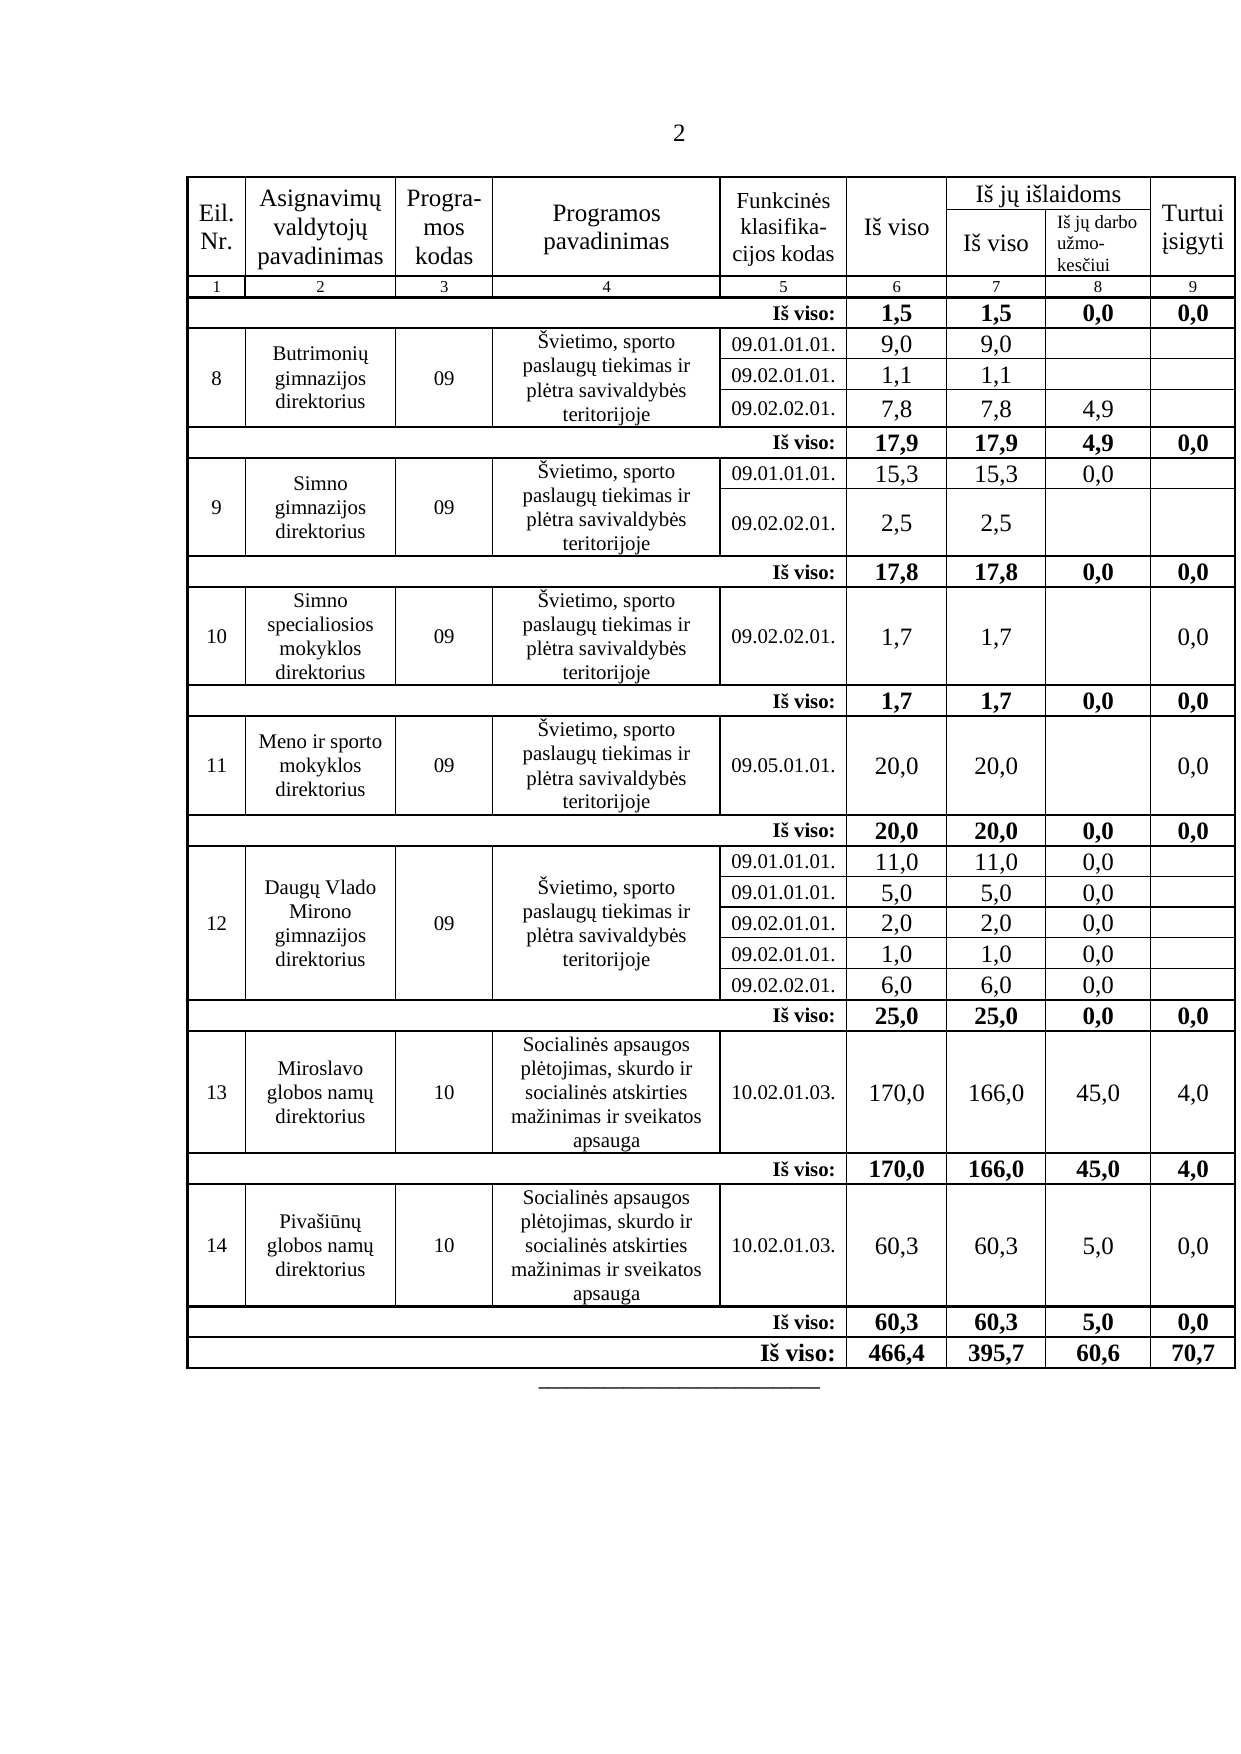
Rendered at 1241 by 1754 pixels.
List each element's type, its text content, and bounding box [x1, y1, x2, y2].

table_cell 3 [396, 277, 492, 296]
table_cell 0,0 [1046, 938, 1150, 968]
table_cell Daugų Vlado Mirono gimnazijos direktorius [246, 847, 395, 999]
table_cell 13 [189, 1032, 245, 1152]
table_cell 17,9 [847, 428, 946, 457]
table_cell 4 [493, 277, 719, 296]
table_cell 170,0 [847, 1032, 946, 1152]
table_cell 4,9 [1046, 390, 1150, 426]
table_cell Pivašiūnų globos namų direktorius [246, 1185, 395, 1305]
table_cell Socialinės apsaugos plėtojimas, skurdo ir socialinės atskirties mažinimas ir sveikatos apsauga [493, 1032, 719, 1152]
table_cell 8 [189, 329, 245, 426]
table_cell 09.02.02.01. [721, 489, 846, 555]
table_cell 09.01.01.01. [721, 329, 846, 358]
table_cell 20,0 [847, 717, 946, 813]
table_cell 45,0 [1046, 1154, 1150, 1183]
table_cell 2,5 [947, 489, 1045, 555]
table_cell [1151, 489, 1234, 555]
table_header Iš jų išlaidoms [947, 178, 1150, 208]
table_cell 9 [1151, 277, 1234, 296]
table_cell Iš viso: [189, 299, 846, 327]
table_cell Iš viso: [189, 428, 846, 457]
table_cell Simno specialiosios mokyklos direktorius [246, 588, 395, 684]
table_cell 0,0 [1151, 1185, 1234, 1305]
table_cell 45,0 [1046, 1032, 1150, 1152]
table_cell 20,0 [847, 816, 946, 845]
table_cell 0,0 [1046, 816, 1150, 845]
table_cell 10.02.01.03. [721, 1032, 846, 1152]
table_cell 09.02.01.01. [721, 359, 846, 389]
table_cell 5,0 [947, 877, 1045, 906]
table_cell 09.01.01.01. [721, 847, 846, 876]
table_cell 17,9 [947, 428, 1045, 457]
table_cell Švietimo, sporto paslaugų tiekimas ir plėtra savivaldybės teritorijoje [493, 847, 719, 999]
table_header Asignavimų valdytojų pavadinimas [246, 178, 395, 275]
table_cell Švietimo, sporto paslaugų tiekimas ir plėtra savivaldybės teritorijoje [493, 329, 719, 426]
table_cell 09.02.02.01. [721, 969, 846, 999]
table_cell 5,0 [1046, 1308, 1150, 1336]
table_cell 1,0 [947, 938, 1045, 968]
table_cell 20,0 [947, 816, 1045, 845]
table_cell [1151, 938, 1234, 968]
table_cell 1,0 [847, 938, 946, 968]
table_cell 1,7 [947, 588, 1045, 684]
table_cell [1046, 717, 1150, 813]
table_cell 6,0 [847, 969, 946, 999]
table_cell 09.05.01.01. [721, 717, 846, 813]
table_cell 14 [189, 1185, 245, 1305]
table_cell 09 [396, 459, 492, 555]
table_cell Iš viso: [189, 1001, 846, 1030]
table_cell Miroslavo globos namų direktorius [246, 1032, 395, 1152]
table_cell 0,0 [1046, 969, 1150, 999]
table_cell 09.02.01.01. [721, 908, 846, 937]
table_cell 0,0 [1151, 428, 1234, 457]
table_cell 60,3 [847, 1185, 946, 1305]
table_header Turtui įsigyti [1151, 178, 1234, 275]
table_cell 25,0 [847, 1001, 946, 1030]
text ______________________________ [177, 1369, 1181, 1391]
table_cell [1151, 847, 1234, 876]
table_cell 60,6 [1046, 1338, 1150, 1367]
table_cell 5,0 [1046, 1185, 1150, 1305]
table_cell 10 [189, 588, 245, 684]
table_cell Iš viso: [189, 816, 846, 845]
table_cell 09.01.01.01. [721, 877, 846, 906]
table_cell [1151, 390, 1234, 426]
table_cell 10 [396, 1032, 492, 1152]
table_cell 09.02.01.01. [721, 938, 846, 968]
table_cell 0,0 [1046, 686, 1150, 715]
table_cell 09 [396, 588, 492, 684]
table_cell 0,0 [1046, 459, 1150, 488]
table_cell [1046, 359, 1150, 389]
table_cell 11,0 [847, 847, 946, 876]
table_cell 2,5 [847, 489, 946, 555]
table_cell 6,0 [947, 969, 1045, 999]
table_cell 6 [847, 277, 946, 296]
table_cell 0,0 [1151, 816, 1234, 845]
table_cell 20,0 [947, 717, 1045, 813]
table_cell 17,8 [947, 557, 1045, 586]
table_cell 4,9 [1046, 428, 1150, 457]
table_cell 166,0 [947, 1154, 1045, 1183]
table_cell 1,1 [947, 359, 1045, 389]
table_cell 60,3 [947, 1185, 1045, 1305]
table_cell Iš viso [947, 210, 1045, 275]
table_cell 17,8 [847, 557, 946, 586]
table_cell [1151, 359, 1234, 389]
table_cell Iš jų darbo užmo-kesčiui [1046, 210, 1150, 275]
table_cell Simno gimnazijos direktorius [246, 459, 395, 555]
table_cell 7 [947, 277, 1045, 296]
table_cell 09 [396, 329, 492, 426]
table_cell 7,8 [947, 390, 1045, 426]
table_cell 09 [396, 847, 492, 999]
table_cell 2,0 [947, 908, 1045, 937]
table_cell 0,0 [1046, 847, 1150, 876]
table_cell 0,0 [1151, 1001, 1234, 1030]
table_cell 7,8 [847, 390, 946, 426]
table_cell 0,0 [1151, 1308, 1234, 1336]
table_cell 5 [721, 277, 846, 296]
table_cell Iš viso: [189, 557, 846, 586]
table_cell 9,0 [847, 329, 946, 358]
table_header Funkcinės klasifika-cijos kodas [721, 178, 846, 275]
table_cell Iš viso: [189, 1308, 846, 1336]
table_cell [1151, 969, 1234, 999]
table_cell 25,0 [947, 1001, 1045, 1030]
table_cell [1046, 329, 1150, 358]
table_cell 466,4 [847, 1338, 946, 1367]
table_cell [1046, 588, 1150, 684]
table_cell 0,0 [1046, 557, 1150, 586]
table_cell 1,7 [947, 686, 1045, 715]
table_cell 0,0 [1046, 299, 1150, 327]
table_cell Socialinės apsaugos plėtojimas, skurdo ir socialinės atskirties mažinimas ir sveikatos apsauga [493, 1185, 719, 1305]
table_cell 70,7 [1151, 1338, 1234, 1367]
table_cell 11 [189, 717, 245, 813]
table_cell Iš viso: [189, 1154, 846, 1183]
table_cell 12 [189, 847, 245, 999]
table_cell 15,3 [947, 459, 1045, 488]
table_cell 11,0 [947, 847, 1045, 876]
table_cell 1,7 [847, 686, 946, 715]
table_cell 9,0 [947, 329, 1045, 358]
table_cell Švietimo, sporto paslaugų tiekimas ir plėtra savivaldybės teritorijoje [493, 459, 719, 555]
table_cell 60,3 [947, 1308, 1045, 1336]
table_cell 395,7 [947, 1338, 1045, 1367]
table_cell [1151, 908, 1234, 937]
table_cell 1,1 [847, 359, 946, 389]
table_cell 09.02.02.01. [721, 390, 846, 426]
table_cell 170,0 [847, 1154, 946, 1183]
table_cell 5,0 [847, 877, 946, 906]
table_cell 0,0 [1151, 588, 1234, 684]
table_cell 9 [189, 459, 245, 555]
table_cell 1 [189, 277, 244, 296]
table_cell 4,0 [1151, 1154, 1234, 1183]
table_cell [1151, 877, 1234, 906]
table_cell 09.01.01.01. [721, 459, 846, 488]
table_header Programos pavadinimas [493, 178, 719, 275]
table_cell 4,0 [1151, 1032, 1234, 1152]
table_cell Iš viso: [189, 1338, 846, 1367]
table_cell 1,5 [847, 299, 946, 327]
table_cell 1,5 [947, 299, 1045, 327]
table_cell 0,0 [1151, 557, 1234, 586]
table_cell 166,0 [947, 1032, 1045, 1152]
table_cell 15,3 [847, 459, 946, 488]
table_cell 09 [396, 717, 492, 813]
table_cell 10.02.01.03. [721, 1185, 846, 1305]
table_header Eil. Nr. [189, 178, 245, 275]
table_cell 0,0 [1046, 908, 1150, 937]
table_cell 2,0 [847, 908, 946, 937]
table_cell [1151, 459, 1234, 488]
table_cell Švietimo, sporto paslaugų tiekimas ir plėtra savivaldybės teritorijoje [493, 717, 719, 813]
table_cell 0,0 [1046, 1001, 1150, 1030]
table_cell 60,3 [847, 1308, 946, 1336]
table_cell Švietimo, sporto paslaugų tiekimas ir plėtra savivaldybės teritorijoje [493, 588, 719, 684]
table_cell 0,0 [1151, 686, 1234, 715]
table_cell 2 [246, 277, 395, 296]
table_header Iš viso [847, 178, 946, 275]
table_cell Butrimonių gimnazijos direktorius [246, 329, 395, 426]
table_cell 1,7 [847, 588, 946, 684]
table_cell [1046, 489, 1150, 555]
table_cell 8 [1046, 277, 1150, 296]
table_cell [1151, 329, 1234, 358]
table_cell 0,0 [1151, 299, 1234, 327]
table_cell Iš viso: [189, 686, 846, 715]
table_cell 09.02.02.01. [721, 588, 846, 684]
table_cell 0,0 [1046, 877, 1150, 906]
table_cell 10 [396, 1185, 492, 1305]
table_cell 0,0 [1151, 717, 1234, 813]
table_cell Meno ir sporto mokyklos direktorius [246, 717, 395, 813]
table_header Progra-mos kodas [396, 178, 492, 275]
